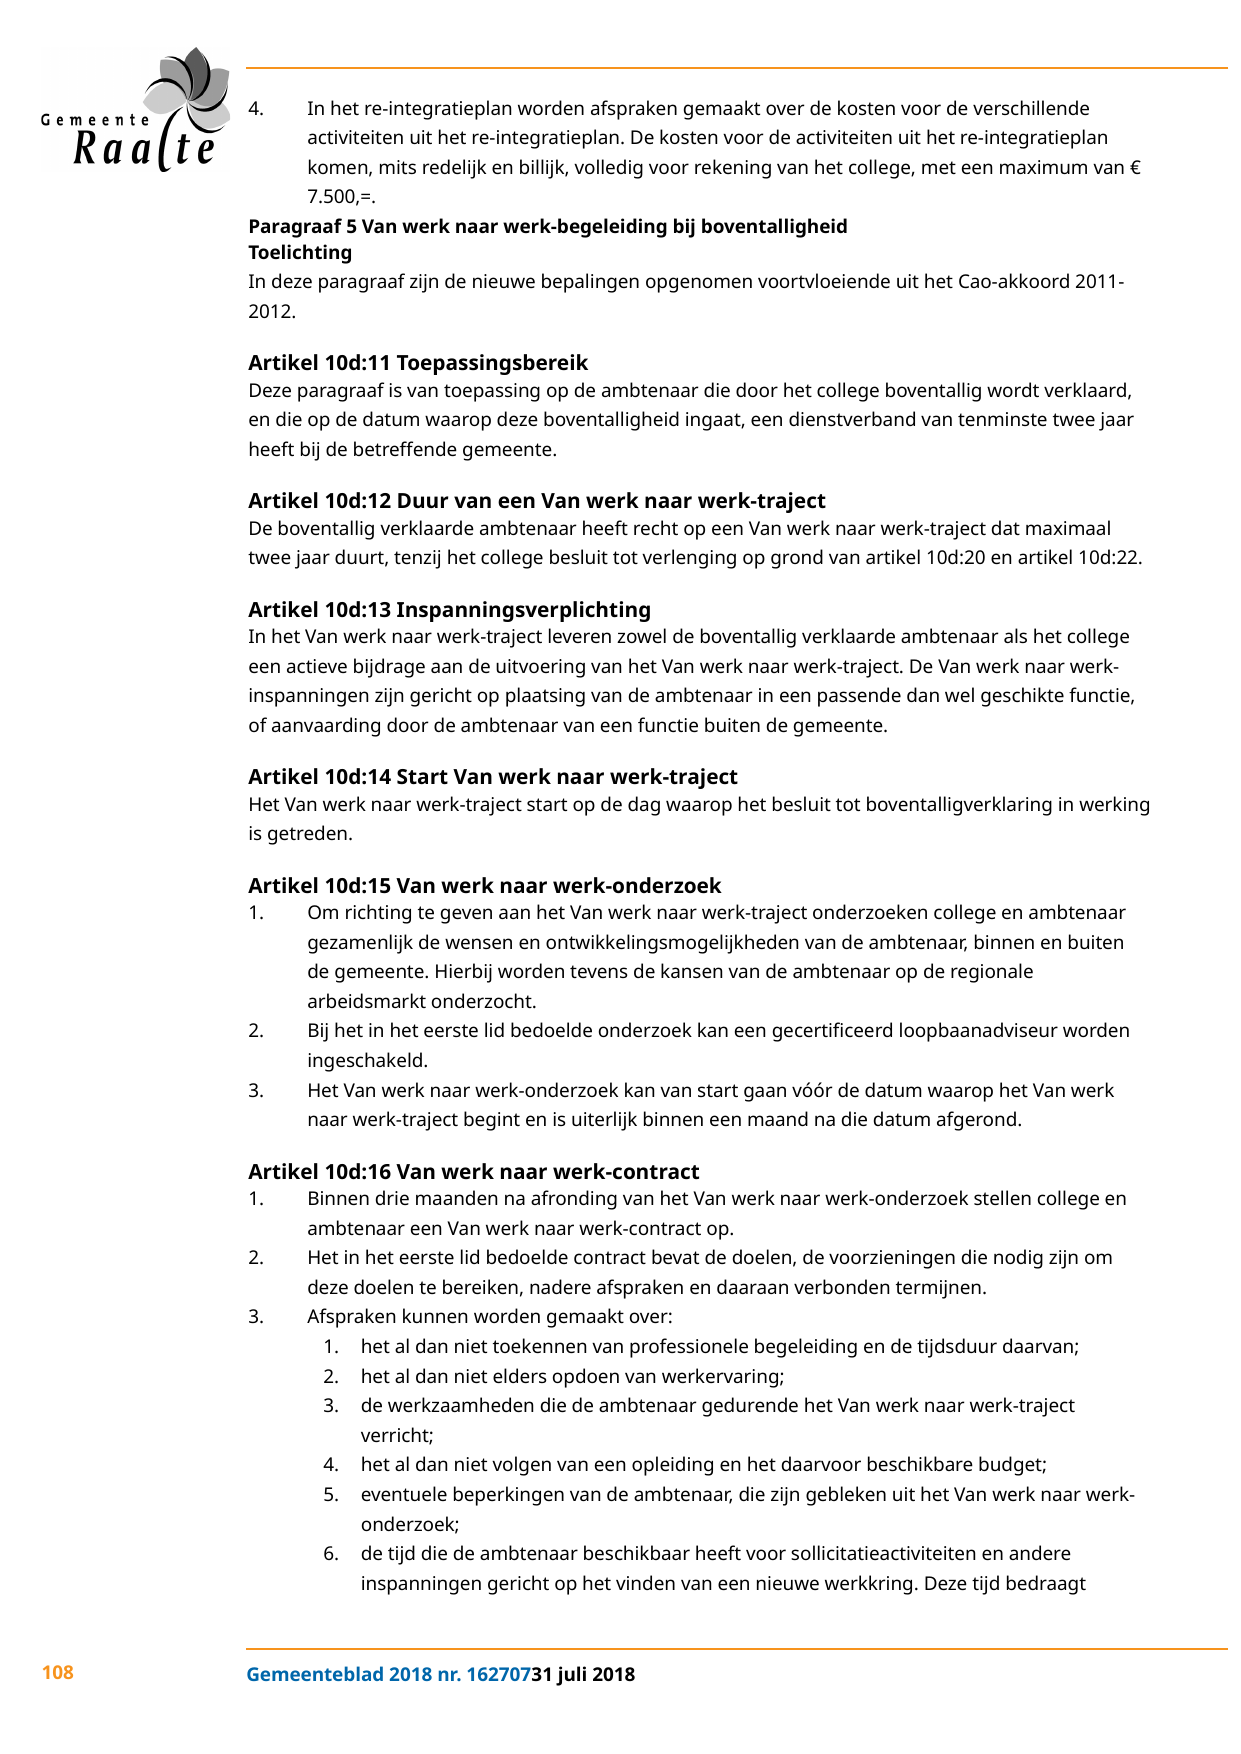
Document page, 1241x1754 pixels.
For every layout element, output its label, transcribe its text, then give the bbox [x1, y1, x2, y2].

list de werkzaamheden die de ambtenaar gedurende het Van werk naar werk-traject verricht; [323, 1392, 1152, 1448]
text Artikel 10d:13 Inspanningsverplichting [248, 595, 1152, 623]
list In het re-integratieplan worden afspraken gemaakt over de kosten voor de verschillende activiteiten uit het re-integratieplan. De kosten voor de activiteiten uit het re-integratieplan komen, mits redelijk en billijk, volledig voor rekening van het college, met een maximum van € 7.500,=. [248, 95, 1152, 209]
list de tijd die de ambtenaar beschikbaar heeft voor sollicitatieactiviteiten en andere inspanningen gericht op het vinden van een nieuwe werkkring. Deze tijd bedraagt [323, 1540, 1152, 1596]
list Om richting te geven aan het Van werk naar werk-traject onderzoeken college en ambtenaar gezamenlijk de wensen en ontwikkelingsmogelijkheden van de ambtenaar, binnen en buiten de gemeente. Hierbij worden tevens de kansen van de ambtenaar op de regionale arbeidsmarkt onderzocht. [248, 899, 1152, 1014]
list eventuele beperkingen van de ambtenaar, die zijn gebleken uit het Van werk naar werk-onderzoek; [323, 1481, 1152, 1536]
text Artikel 10d:15 Van werk naar werk-onderzoek [248, 871, 1152, 899]
text In het Van werk naar werk-traject leveren zowel de boventallig verklaarde ambtenaar als het college een actieve bijdrage aan de uitvoering van het Van werk naar werk-traject. De Van werk naar werk-inspanningen zijn gericht op plaatsing van de ambtenaar in een passende dan wel geschikte functie, of aanvaarding door de ambtenaar van een functie buiten de gemeente. [248, 623, 1152, 738]
text Artikel 10d:14 Start Van werk naar werk-traject [248, 762, 1152, 791]
list Afspraken kunnen worden gemaakt over: [248, 1304, 1152, 1329]
text De boventallig verklaarde ambtenaar heeft recht op een Van werk naar werk-traject dat maximaal twee jaar duurt, tenzij het college besluit tot verlenging op grond van artikel 10d:20 en artikel 10d:22. [248, 515, 1152, 570]
list Binnen drie maanden na afronding van het Van werk naar werk-onderzoek stellen college en ambtenaar een Van werk naar werk-contract op. [248, 1185, 1152, 1241]
list Het in het eerste lid bedoelde contract bevat de doelen, de voorzieningen die nodig zijn om deze doelen te bereiken, nadere afspraken en daaraan verbonden termijnen. [248, 1244, 1152, 1300]
text Deze paragraaf is van toepassing op de ambtenaar die door het college boventallig wordt verklaard, en die op de datum waarop deze boventalligheid ingaat, een dienstverband van tenminste twee jaar heeft bij de betreffende gemeente. [248, 377, 1152, 462]
text Artikel 10d:16 Van werk naar werk-contract [248, 1157, 1152, 1185]
text Toelichting [248, 239, 1152, 264]
text Paragraaf 5 Van werk naar werk-begeleiding bij boventalligheid [248, 213, 1152, 239]
text Het Van werk naar werk-traject start op de dag waarop het besluit tot boventalligverklaring in werking is getreden. [248, 791, 1152, 846]
list Bij het in het eerste lid bedoelde onderzoek kan een gecertificeerd loopbaanadviseur worden ingeschakeld. [248, 1018, 1152, 1073]
list het al dan niet volgen van een opleiding en het daarvoor beschikbare budget; [323, 1452, 1152, 1477]
list het al dan niet elders opdoen van werkervaring; [323, 1363, 1152, 1388]
text In deze paragraaf zijn de nieuwe bepalingen opgenomen voortvloeiende uit het Cao-akkoord 2011-2012. [248, 268, 1152, 324]
picture [41, 47, 231, 172]
list Het Van werk naar werk-onderzoek kan van start gaan vóór de datum waarop het Van werk naar werk-traject begint en is uiterlijk binnen een maand na die datum afgerond. [248, 1077, 1152, 1132]
text Artikel 10d:12 Duur van een Van werk naar werk-traject [248, 486, 1152, 515]
list het al dan niet toekennen van professionele begeleiding en de tijdsduur daarvan; [323, 1333, 1152, 1359]
text Artikel 10d:11 Toepassingsbereik [248, 348, 1152, 377]
